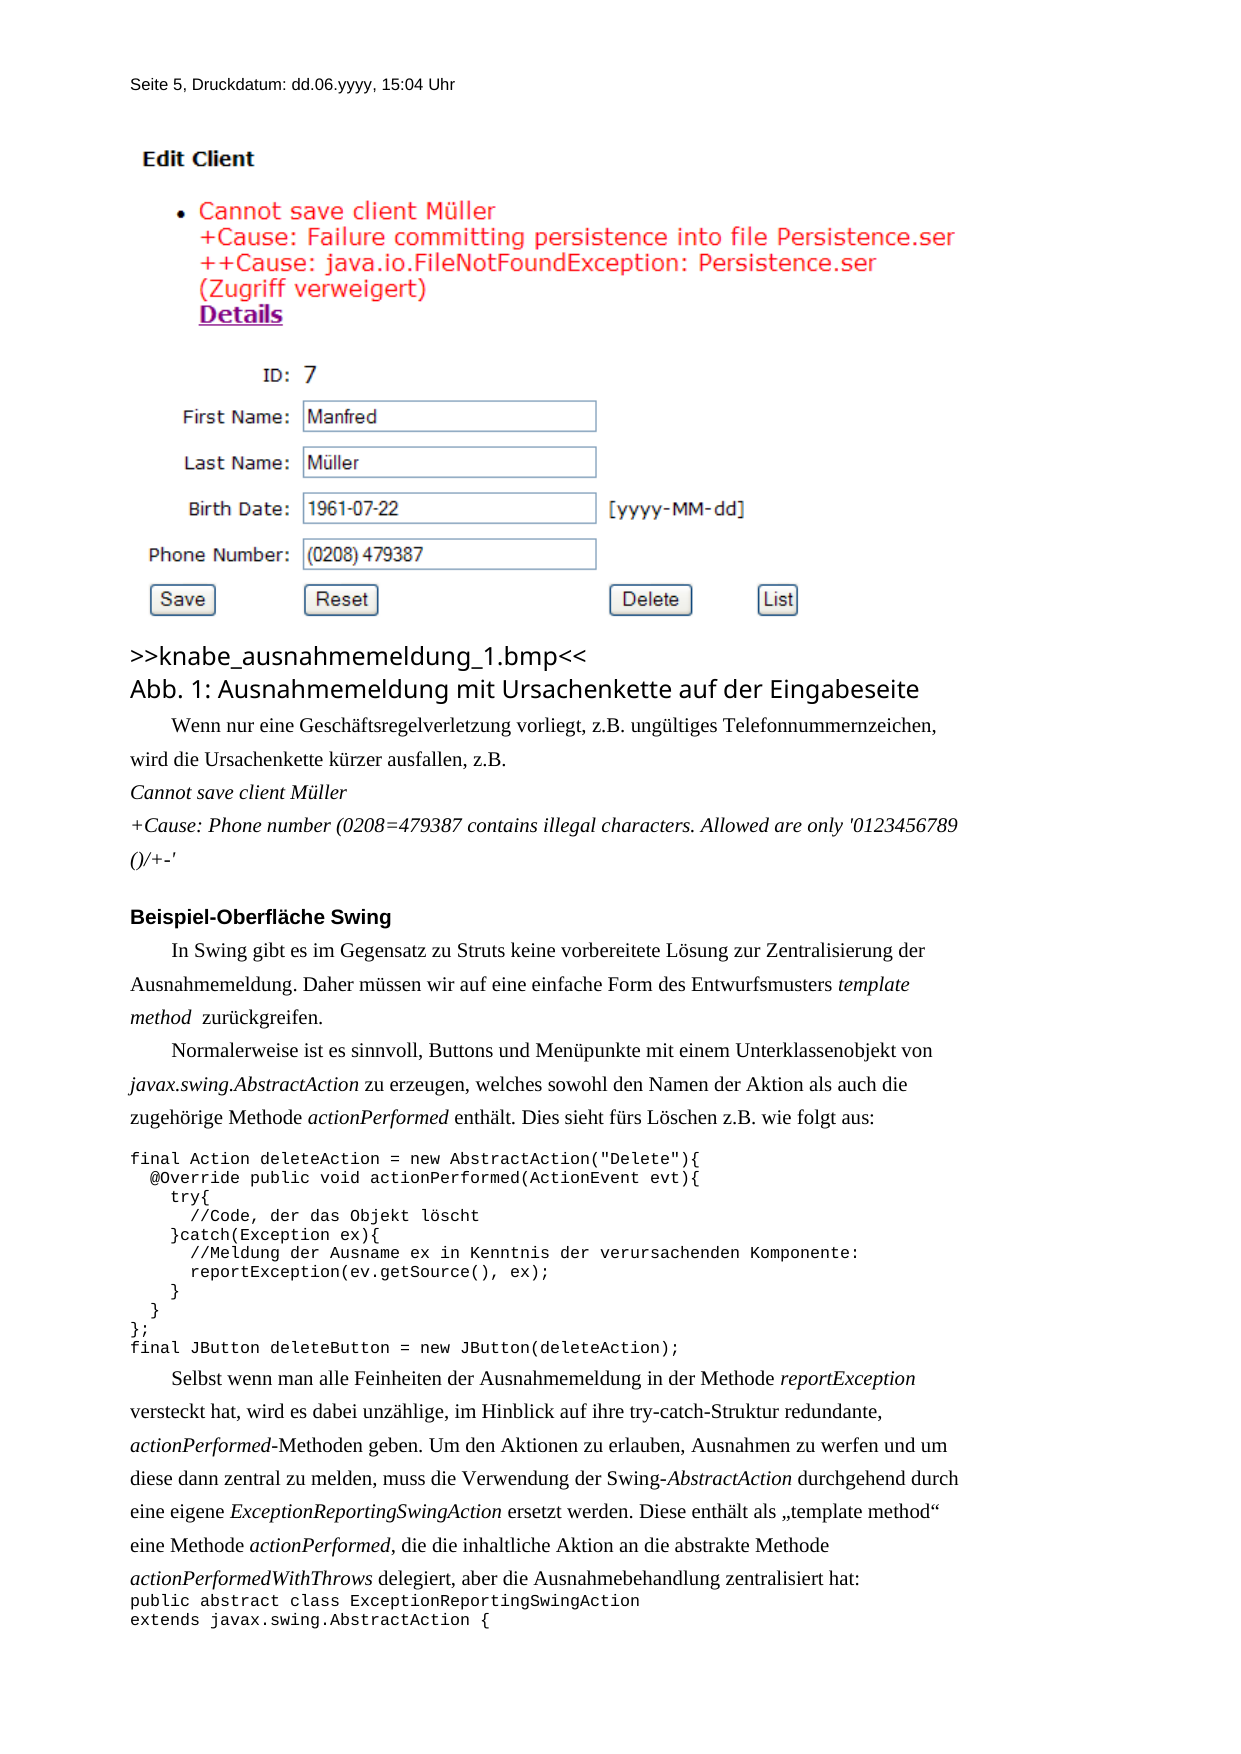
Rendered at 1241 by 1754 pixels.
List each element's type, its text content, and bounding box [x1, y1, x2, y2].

text } [130, 1283, 974, 1302]
text Normalerweise ist es sinnvoll, Buttons und Menüpunkte mit einem Unterklassenobjekt von javax.swing.AbstractAction zu erzeugen, welches sowohl den Namen der Aktion als auch die zugehörige Methode actionPerformed enthält. Dies sieht fürs Löschen z.B. wie folgt aus: [130, 1031, 974, 1131]
text //Meldung der Ausname ex in Kenntnis der verursachenden Komponente: [130, 1245, 974, 1264]
text >>knabe_ausnahmemeldung_1.bmp<< [130, 639, 974, 672]
text //Code, der das Objekt löscht [130, 1207, 974, 1226]
text Selbst wenn man alle Feinheiten der Ausnahmemeldung in der Methode reportException versteckt hat, wird es dabei unzählige, im Hinblick auf ihre try-catch-Struktur redundante, actionPerformed-Methoden geben. Um den Aktionen zu erlauben, Ausnahmen zu werfen und um diese dann zentral zu melden, muss die Verwendung der Swing-AbstractAction durchgehend durch eine eigene ExceptionReportingSwingAction ersetzt werden. Diese enthält als „template method“ eine Methode actionPerformed, die die inhaltliche Aktion an die abstrakte Methode actionPerformedWithThrows delegiert, aber die Ausnahmebehandlung zentralisiert hat: [130, 1359, 974, 1592]
text @Override public void actionPerformed(ActionEvent evt){ [130, 1169, 974, 1188]
text try{ [130, 1188, 974, 1207]
text In Swing gibt es im Gegensatz zu Struts keine vorbereitete Lösung zur Zentralisierung der Ausnahmemeldung. Daher müssen wir auf eine einfache Form des Entwurfsmusters template method zurückgreifen. [130, 931, 974, 1031]
text public abstract class ExceptionReportingSwingAction [130, 1592, 974, 1611]
text } [130, 1302, 974, 1321]
text final JButton deleteButton = new JButton(deleteAction); [130, 1340, 974, 1359]
text reportException(ev.getSource(), ex); [130, 1264, 974, 1283]
text }; [130, 1321, 974, 1340]
text final Action deleteAction = new AbstractAction("Delete"){ [130, 1150, 974, 1169]
text Abb. 1: Ausnahmemeldung mit Ursachenkette auf der Eingabeseite [130, 672, 974, 706]
text }catch(Exception ex){ [130, 1226, 974, 1245]
text extends javax.swing.AbstractAction { [130, 1611, 974, 1630]
text Beispiel-Oberfläche Swing [130, 898, 974, 931]
text Wenn nur eine Geschäftsregelverletzung vorliegt, z.B. ungültiges Telefonnummernzeichen, wird die Ursachenkette kürzer ausfallen, z.B. Cannot save client Müller +Cause: Phone number (0208=479387 contains illegal characters. Allowed are only '0123456789 ()/+-' [130, 706, 974, 873]
